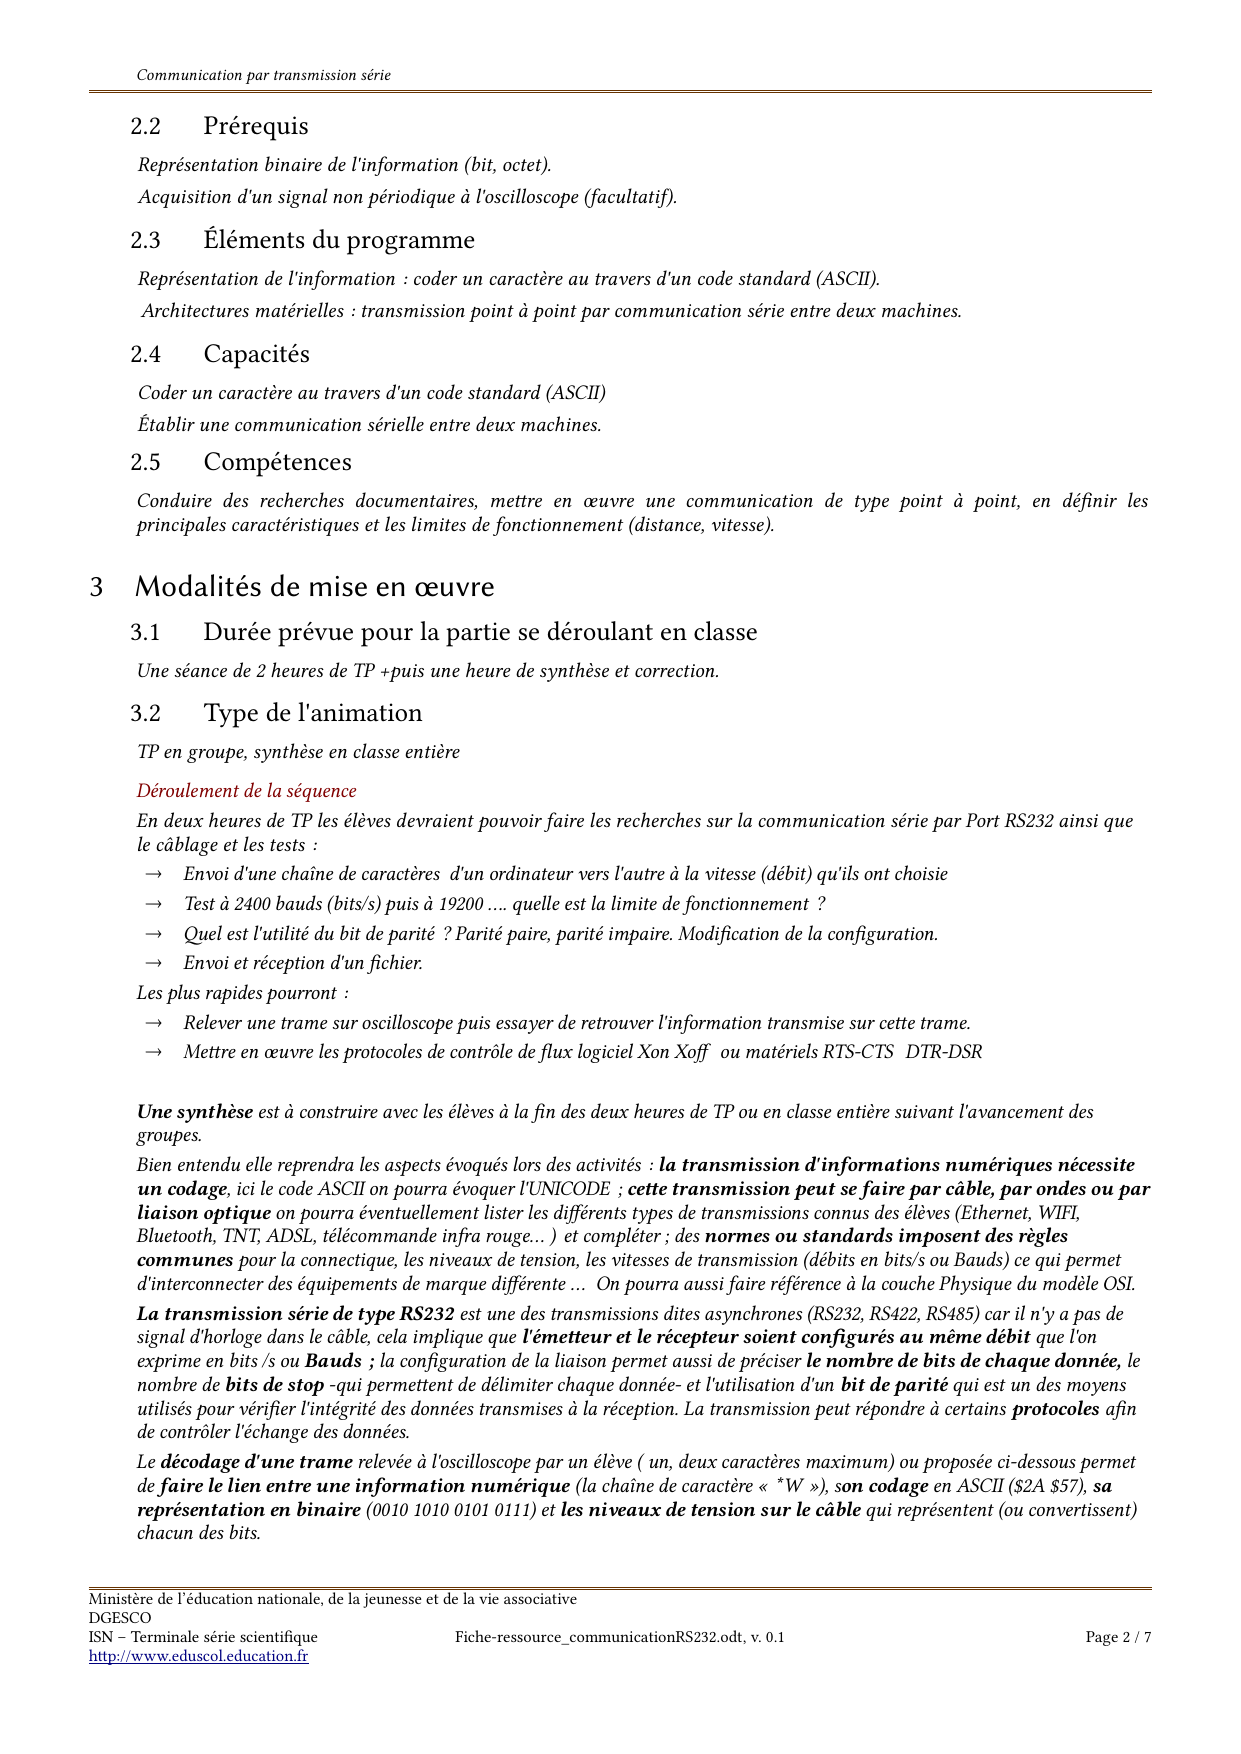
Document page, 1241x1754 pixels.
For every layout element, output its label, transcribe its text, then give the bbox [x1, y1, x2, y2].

text En deux heures de TP les élèves devraient pouvoir faire les recherches sur la communication série par Port RS232 ainsi que le câblage et les tests : [136, 808, 1152, 856]
list Représentation binaire de l'information (bit, octet). [137, 153, 1152, 176]
list Quel est l'utilité du bit de parité ? Parité paire, parité impaire. Modification de la configuration. [145, 921, 1152, 945]
list Relever une trame sur oscilloscope puis essayer de retrouver l'information transmise sur cette trame. [145, 1010, 1152, 1034]
text TP en groupe, synthèse en classe entière [136, 740, 1152, 764]
list Mettre en œuvre les protocoles de contrôle de flux logiciel Xon Xoff ou matériels RTS-CTS DTR-DSR [145, 1040, 1152, 1064]
text Le décodage d'une trame relevée à l'oscilloscope par un élève ( un, deux caractères maximum) ou proposée ci-dessous permet de faire le lien entre une information numérique (la chaîne de caractère « *W »), son codage en ASCII ($2A $57), sa représentation en binaire (0010 1010 0101 0111) et les niveaux de tension sur le câble qui représentent (ou convertissent) chacun des bits. [136, 1450, 1152, 1545]
text Les plus rapides pourront : [136, 981, 1152, 1004]
text La transmission série de type RS232 est une des transmissions dites asynchrones (RS232, RS422, RS485) car il n'y a pas de signal d'horloge dans le câble, cela implique que l'émetteur et le récepteur soient configurés au même débit que l'on exprime en bits /s ou Bauds ; la configuration de la liaison permet aussi de préciser le nombre de bits de chaque donnée, le nombre de bits de stop -qui permettent de délimiter chaque donnée- et l'utilisation d'un bit de parité qui est un des moyens utilisés pour vérifier l'intégrité des données transmises à la réception. La transmission peut répondre à certains protocoles afin de contrôler l'échange des données. [136, 1301, 1152, 1444]
list Établir une communication sérielle entre deux machines. [137, 413, 1152, 437]
list Envoi d'une chaîne de caractères d'un ordinateur vers l'autre à la vitesse (débit) qu'ils ont choisie [145, 862, 1152, 886]
subtitle Type de l'animation [130, 697, 1152, 728]
text Déroulement de la séquence [136, 779, 1152, 803]
subtitle Prérequis [130, 110, 1152, 141]
list Coder un caractère au travers d'un code standard (ASCII) [137, 381, 1152, 404]
list Architectures matérielles : transmission point à point par communication série entre deux machines. [103, 299, 1152, 323]
subtitle Durée prévue pour la partie se déroulant en classe [130, 616, 1152, 647]
text Bien entendu elle reprendra les aspects évoqués lors des activités : la transmission d'informations numériques nécessite un codage, ici le code ASCII on pourra évoquer l'UNICODE ; cette transmission peut se faire par câble, par ondes ou par liaison optique on pourra éventuellement lister les différents types de transmissions connus des élèves (Ethernet, WIFI, Bluetooth, TNT, ADSL, télécommande infra rouge... ) et compléter ; des normes ou standards imposent des règles communes pour la connectique, les niveaux de tension, les vitesses de transmission (débits en bits/s ou Bauds) ce qui permet d'interconnecter des équipements de marque différente … On pourra aussi faire référence à la couche Physique du modèle OSI. [136, 1153, 1152, 1295]
text Conduire des recherches documentaires, mettre en œuvre une communication de type point à point, en définir les principales caractéristiques et les limites de fonctionnement (distance, vitesse). [136, 489, 1152, 536]
list Représentation de l'information : coder un caractère au travers d'un code standard (ASCII). [137, 267, 1152, 290]
subtitle Modalités de mise en œuvre [88, 569, 1152, 604]
subtitle Capacités [130, 338, 1152, 369]
subtitle Éléments du programme [130, 224, 1152, 255]
text Une séance de 2 heures de TP +puis une heure de synthèse et correction. [136, 659, 1152, 683]
list Acquisition d'un signal non périodique à l'oscilloscope (facultatif). [137, 185, 1152, 209]
text Une synthèse est à construire avec les élèves à la fin des deux heures de TP ou en classe entière suivant l'avancement des groupes. [136, 1099, 1152, 1147]
subtitle Compétences [130, 446, 1152, 477]
list Test à 2400 bauds (bits/s) puis à 19200 .... quelle est la limite de fonctionnement ? [145, 892, 1152, 915]
list Envoi et réception d'un fichier. [145, 951, 1152, 975]
